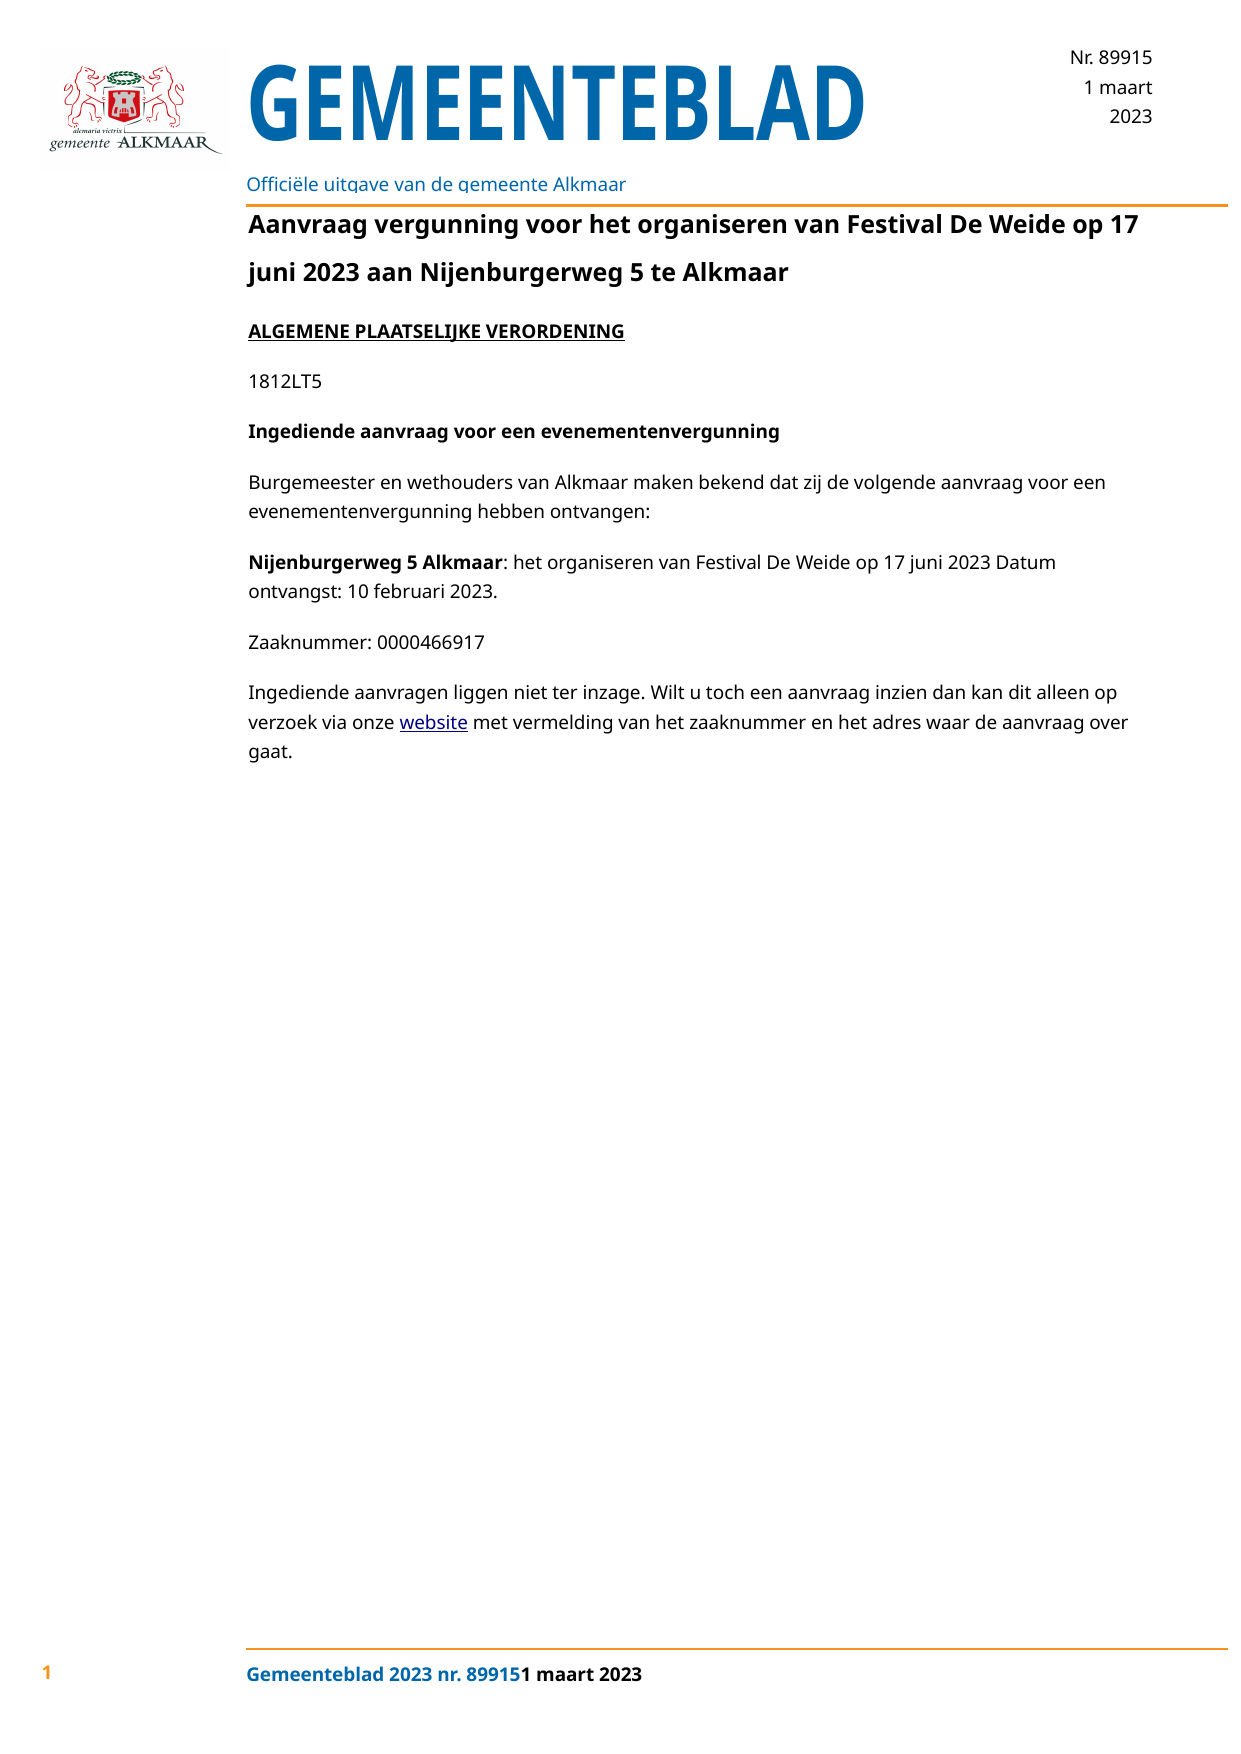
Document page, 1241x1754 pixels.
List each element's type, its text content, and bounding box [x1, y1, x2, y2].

text 1812LT5 [248, 368, 1152, 394]
text Zaaknummer: 0000466917 [248, 629, 1152, 655]
text Aanvraag vergunning voor het organiseren van Festival De Weide op 17 juni 2023 aan Nijenburgerweg 5 te Alkmaar [248, 207, 1152, 288]
text Ingediende aanvraag voor een evenementenvergunning [248, 419, 1152, 444]
text Burgemeester en wethouders van Alkmaar maken bekend dat zij de volgende aanvraag voor een evenementenvergunning hebben ontvangen: [248, 469, 1152, 524]
text Nijenburgerweg 5 Alkmaar: het organiseren van Festival De Weide op 17 juni 2023 Datum ontvangst: 10 februari 2023. [248, 549, 1152, 604]
picture [41, 47, 231, 172]
text ALGEMENE PLAATSELIJKE VERORDENING [248, 318, 1152, 344]
text Ingediende aanvragen liggen niet ter inzage. Wilt u toch een aanvraag inzien dan kan dit alleen op verzoek via onze website met vermelding van het zaaknummer en het adres waar de aanvraag over gaat. [248, 679, 1152, 764]
